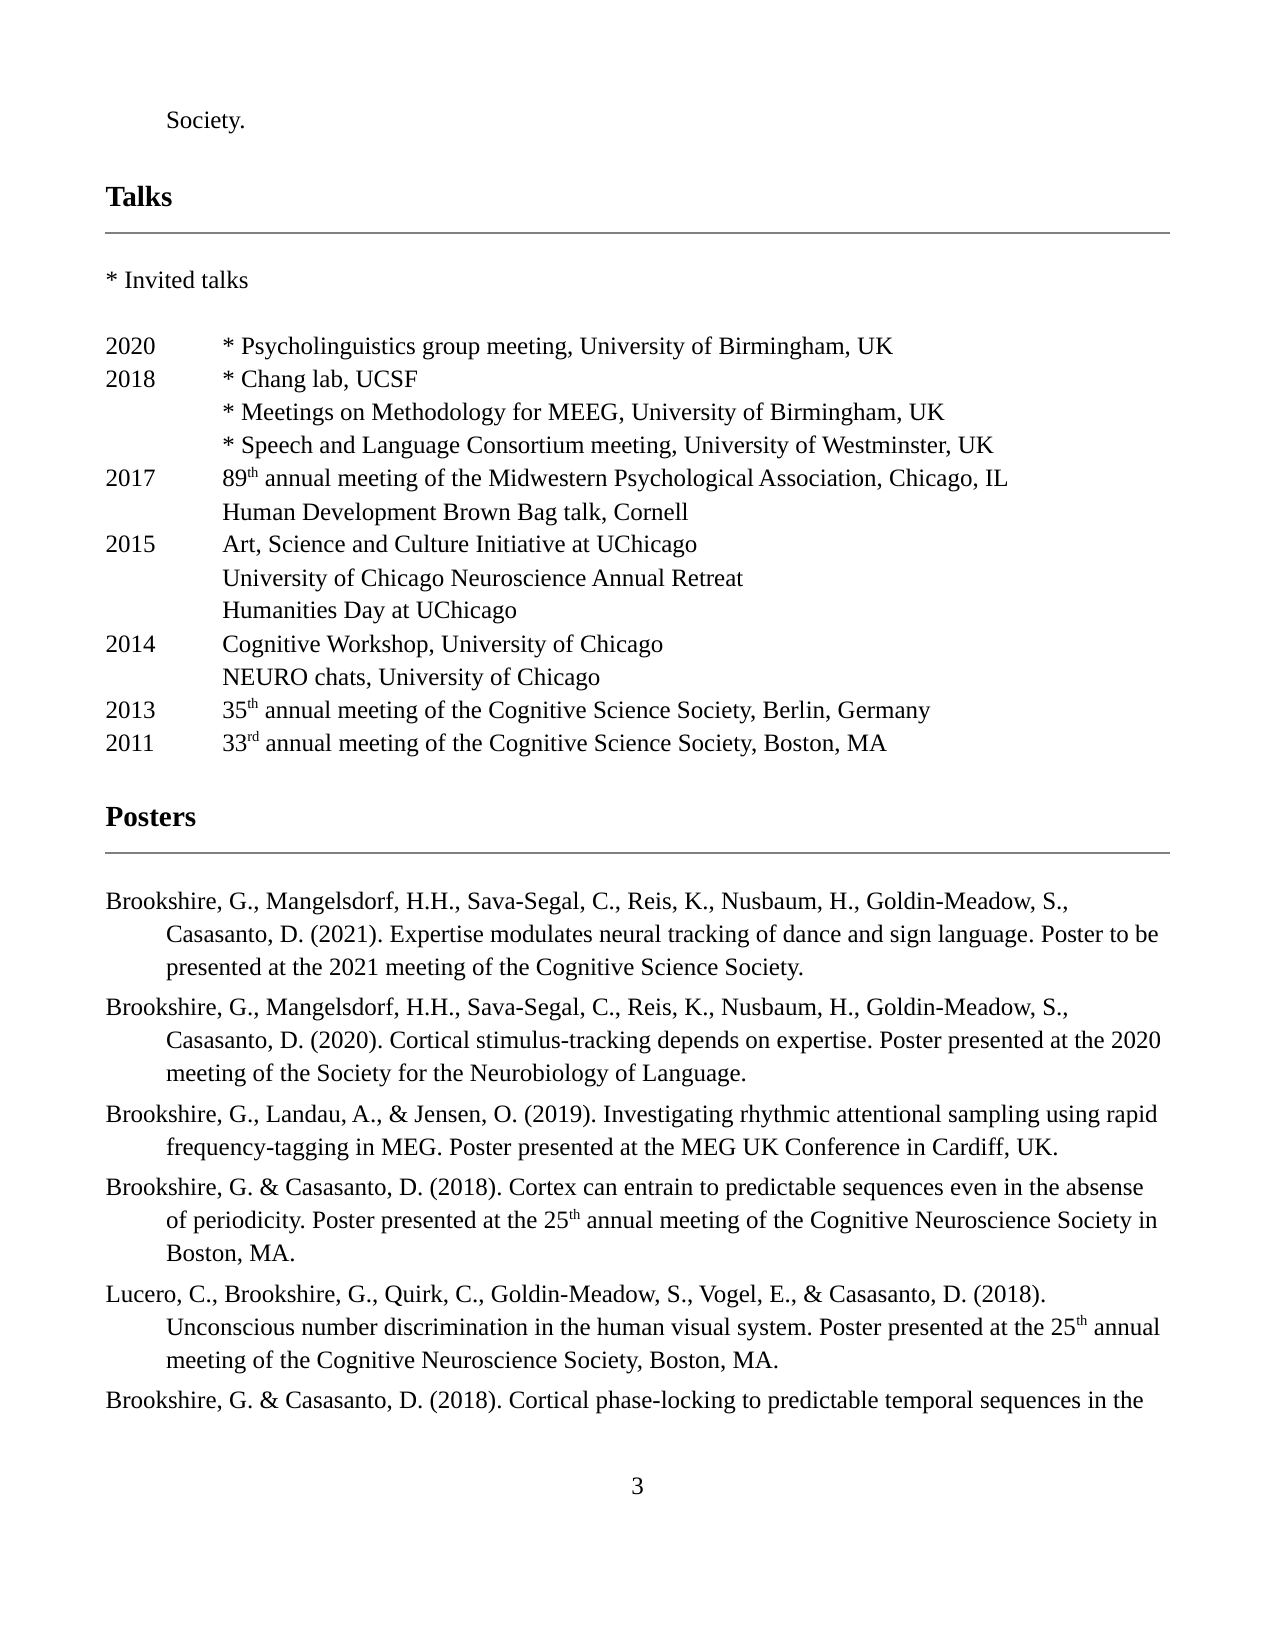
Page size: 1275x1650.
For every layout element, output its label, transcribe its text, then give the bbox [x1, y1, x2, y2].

text 2017 89th annual meeting of the Midwestern Psychological Association, Chicago, IL [105, 463, 1170, 492]
text * Meetings on Methodology for MEEG, University of Birmingham, UK [105, 397, 1170, 426]
text 2011 33rd annual meeting of the Cognitive Science Society, Boston, MA [105, 728, 1170, 756]
text Brookshire, G. & Casasanto, D. (2018). Cortical phase-locking to predictable temporal sequences in the [105, 1386, 1170, 1414]
text * Invited talks [105, 265, 1170, 294]
text Brookshire, G., Landau, A., & Jensen, O. (2019). Investigating rhythmic attentional sampling using rapid frequency-tagging in MEG. Poster presented at the MEG UK Conference in Cardiff, UK. [105, 1099, 1170, 1161]
text Brookshire, G., Mangelsdorf, H.H., Sava-Segal, C., Reis, K., Nusbaum, H., Goldin-Meadow, S., Casasanto, D. (2021). Expertise modulates neural tracking of dance and sign language. Poster to be presented at the 2021 meeting of the Cognitive Science Society. [105, 886, 1170, 981]
text 2014 Cognitive Workshop, University of Chicago [105, 629, 1170, 657]
text University of Chicago Neuroscience Annual Retreat [105, 563, 1170, 591]
text Human Development Brown Bag talk, Cornell [105, 497, 1170, 525]
text 2015 Art, Science and Culture Initiative at UChicago [105, 529, 1170, 558]
text Brookshire, G., Mangelsdorf, H.H., Sava-Segal, C., Reis, K., Nusbaum, H., Goldin-Meadow, S., Casasanto, D. (2020). Cortical stimulus-tracking depends on expertise. Poster presented at the 2020 meeting of the Society for the Neurobiology of Language. [105, 992, 1170, 1087]
text 2013 35th annual meeting of the Cognitive Science Society, Berlin, Germany [105, 695, 1170, 723]
text Brookshire, G. & Casasanto, D. (2018). Cortex can entrain to predictable sequences even in the absense of periodicity. Poster presented at the 25th annual meeting of the Cognitive Neuroscience Society in Boston, MA. [105, 1172, 1170, 1267]
text Society. [105, 105, 1170, 134]
text Humanities Day at UChicago [105, 596, 1170, 624]
text NEURO chats, University of Chicago [105, 662, 1170, 690]
text 2018 * Chang lab, UCSF [105, 364, 1170, 393]
text 2020 * Psycholinguistics group meeting, University of Birmingham, UK [105, 331, 1170, 360]
text Lucero, C., Brookshire, G., Quirk, C., Goldin-Meadow, S., Vogel, E., & Casasanto, D. (2018). Unconscious number discrimination in the human visual system. Poster presented at the 25th annual meeting of the Cognitive Neuroscience Society, Boston, MA. [105, 1279, 1170, 1374]
text Posters [105, 799, 1170, 833]
text Talks [105, 179, 1170, 212]
text * Speech and Language Consortium meeting, University of Westminster, UK [105, 431, 1170, 459]
